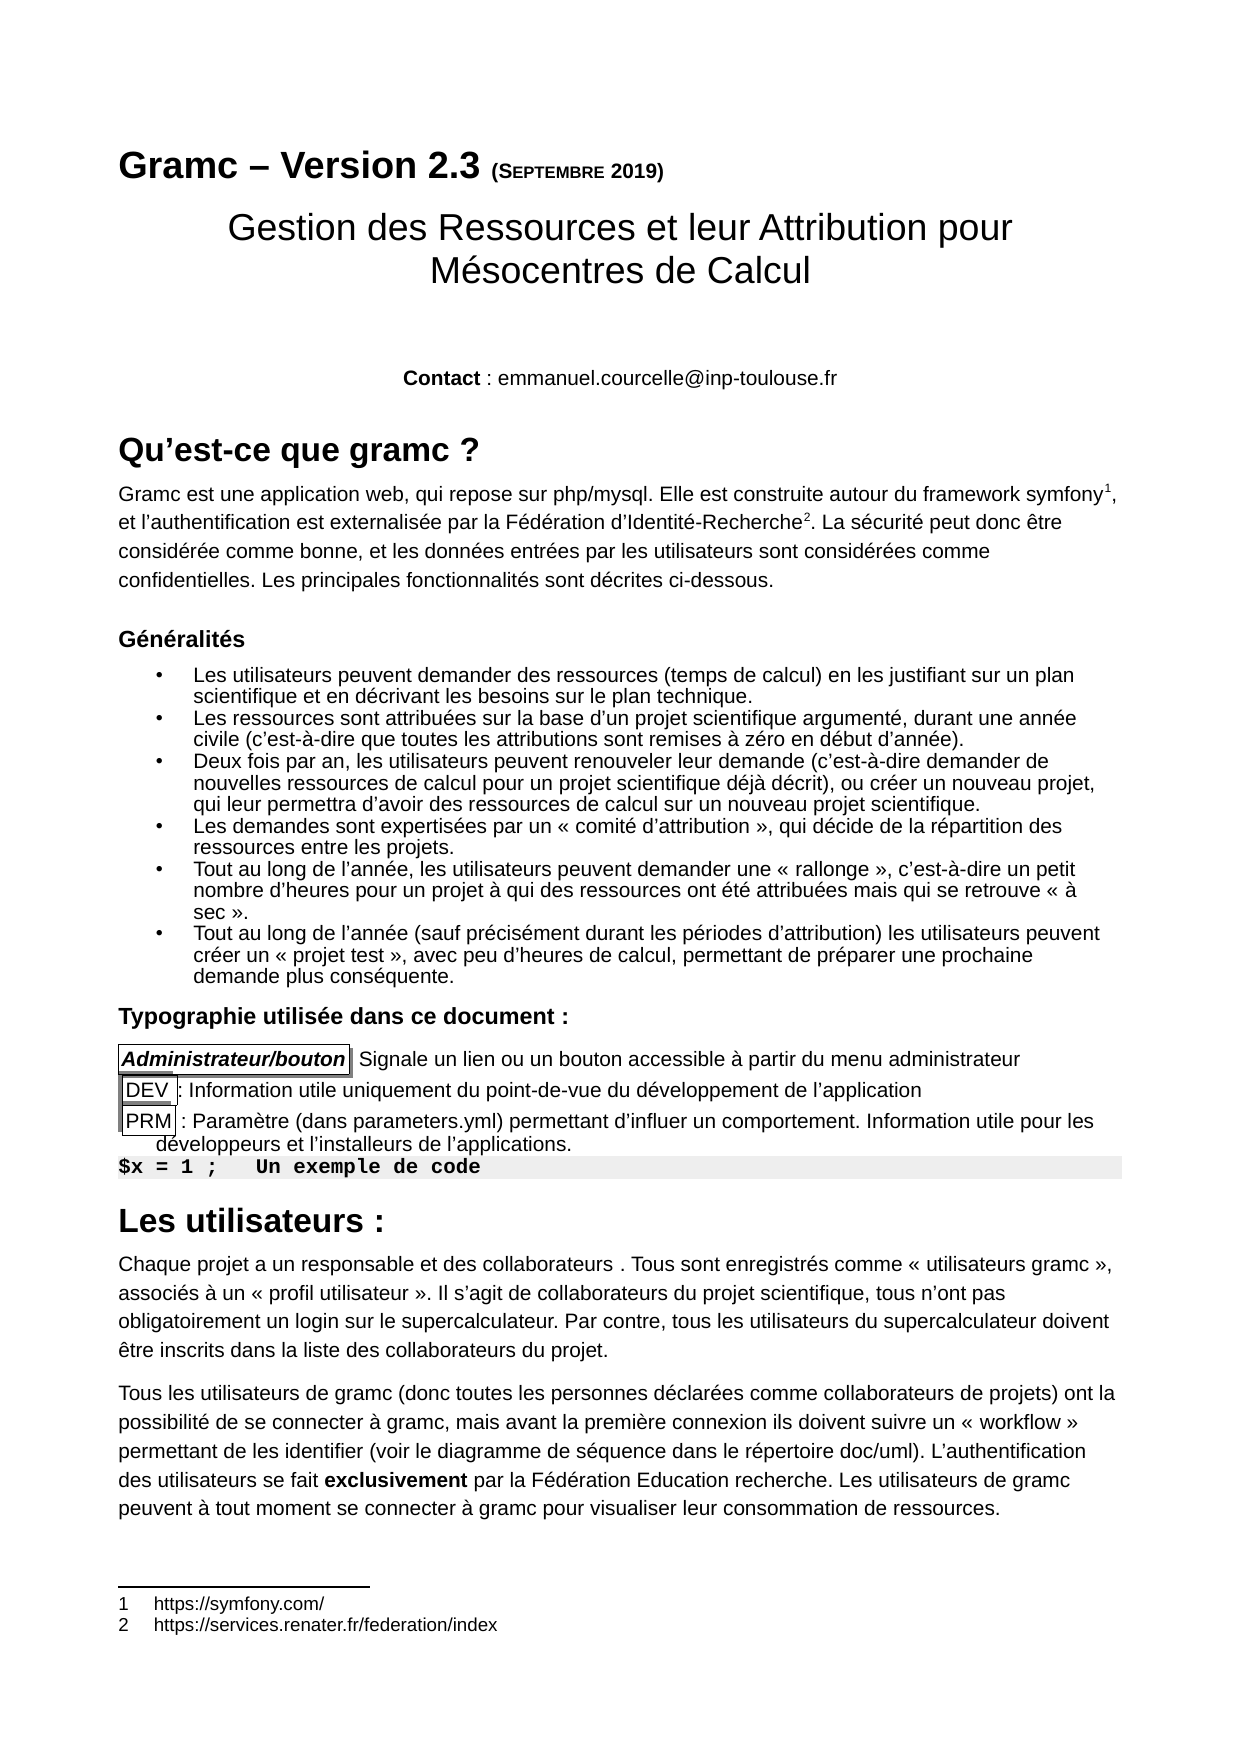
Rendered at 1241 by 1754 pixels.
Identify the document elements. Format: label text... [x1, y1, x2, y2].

subtitle Généralités [118, 626, 1122, 652]
subtitle Gestion des Ressources et leur Attribution pour Mésocentres de Calcul [118, 206, 1122, 292]
subtitle Qu’est-ce que gramc ? [118, 430, 1122, 469]
list Tout au long de l’année, les utilisateurs peuvent demander une « rallonge », c’est-à-dire un petit nombre d’heures pour un projet à qui des ressources ont été attribuées mais qui se retrouve « à sec ». [156, 859, 1122, 924]
subtitle Gramc – Version 2.3 (Septembre 2019) [118, 143, 1122, 187]
list : Information utile uniquement du point-de-vue du développement de l’application [178, 1073, 1122, 1104]
subtitle Les utilisateurs : [118, 1200, 1122, 1239]
text https://services.renater.fr/federation/index [118, 1614, 1122, 1636]
text Contact : emmanuel.courcelle@inp-toulouse.fr [118, 366, 1122, 390]
text https://symfony.com/ [118, 1593, 1122, 1614]
list DEV [123, 1078, 177, 1104]
list Les ressources sont attribuées sur la base d’un projet scientifique argumenté, durant une année civile (c’est-à-dire que toutes les attributions sont remises à zéro en début d’année). [156, 708, 1122, 751]
list Les utilisateurs peuvent demander des ressources (temps de calcul) en les justifiant sur un plan scientifique et en décrivant les besoins sur le plan technique. [156, 665, 1122, 708]
text Chaque projet a un responsable et des collaborateurs . Tous sont enregistrés comme « utilisateurs gramc », associés à un « profil utilisateur ». Il s’agit de collaborateurs du projet scientifique, tous n’ont pas obligatoirement un login sur le supercalculateur. Par contre, tous les utilisateurs du supercalculateur doivent être inscrits dans la liste des collaborateurs du projet. [118, 1252, 1122, 1362]
text Tous les utilisateurs de gramc (donc toutes les personnes déclarées comme collaborateurs de projets) ont la possibilité de se connecter à gramc, mais avant la première connexion ils doivent suivre un « workflow » permettant de les identifier (voir le diagramme de séquence dans le répertoire doc/uml). L’authentification des utilisateurs se fait exclusivement par la Fédération Education recherche. Les utilisateurs de gramc peuvent à tout moment se connecter à gramc pour visualiser leur consommation de ressources. [118, 1381, 1122, 1520]
list Administrateur/bouton Signale un lien ou un bouton accessible à partir du menu administrateur [118, 1042, 1122, 1073]
list Deux fois par an, les utilisateurs peuvent renouveler leur demande (c’est-à-dire demander de nouvelles ressources de calcul pour un projet scientifique déjà décrit), ou créer un nouveau projet, qui leur permettra d’avoir des ressources de calcul sur un nouveau projet scientifique. [156, 751, 1122, 816]
list PRM : Paramètre (dans parameters.yml) permettant d’influer un comportement. Information utile pour les développeurs et l’installeurs de l’applications. [118, 1104, 1122, 1156]
text Gramc est une application web, qui repose sur php/mysql. Elle est construite autour du framework symfony, et l’authentification est externalisée par la Fédération d’Identité-Recherche. La sécurité peut donc être considérée comme bonne, et les données entrées par les utilisateurs sont considérées comme confidentielles. Les principales fonctionnalités sont décrites ci-dessous. [118, 481, 1122, 592]
subtitle Typographie utilisée dans ce document : [118, 1003, 1122, 1030]
text $x = 1 ; Un exemple de code [118, 1156, 1122, 1179]
list Tout au long de l’année (sauf précisément durant les périodes d’attribution) les utilisateurs peuvent créer un « projet test », avec peu d’heures de calcul, permettant de préparer une prochaine demande plus conséquente. [156, 924, 1122, 988]
list Les demandes sont expertisées par un « comité d’attribution », qui décide de la répartition des ressources entre les projets. [156, 816, 1122, 859]
